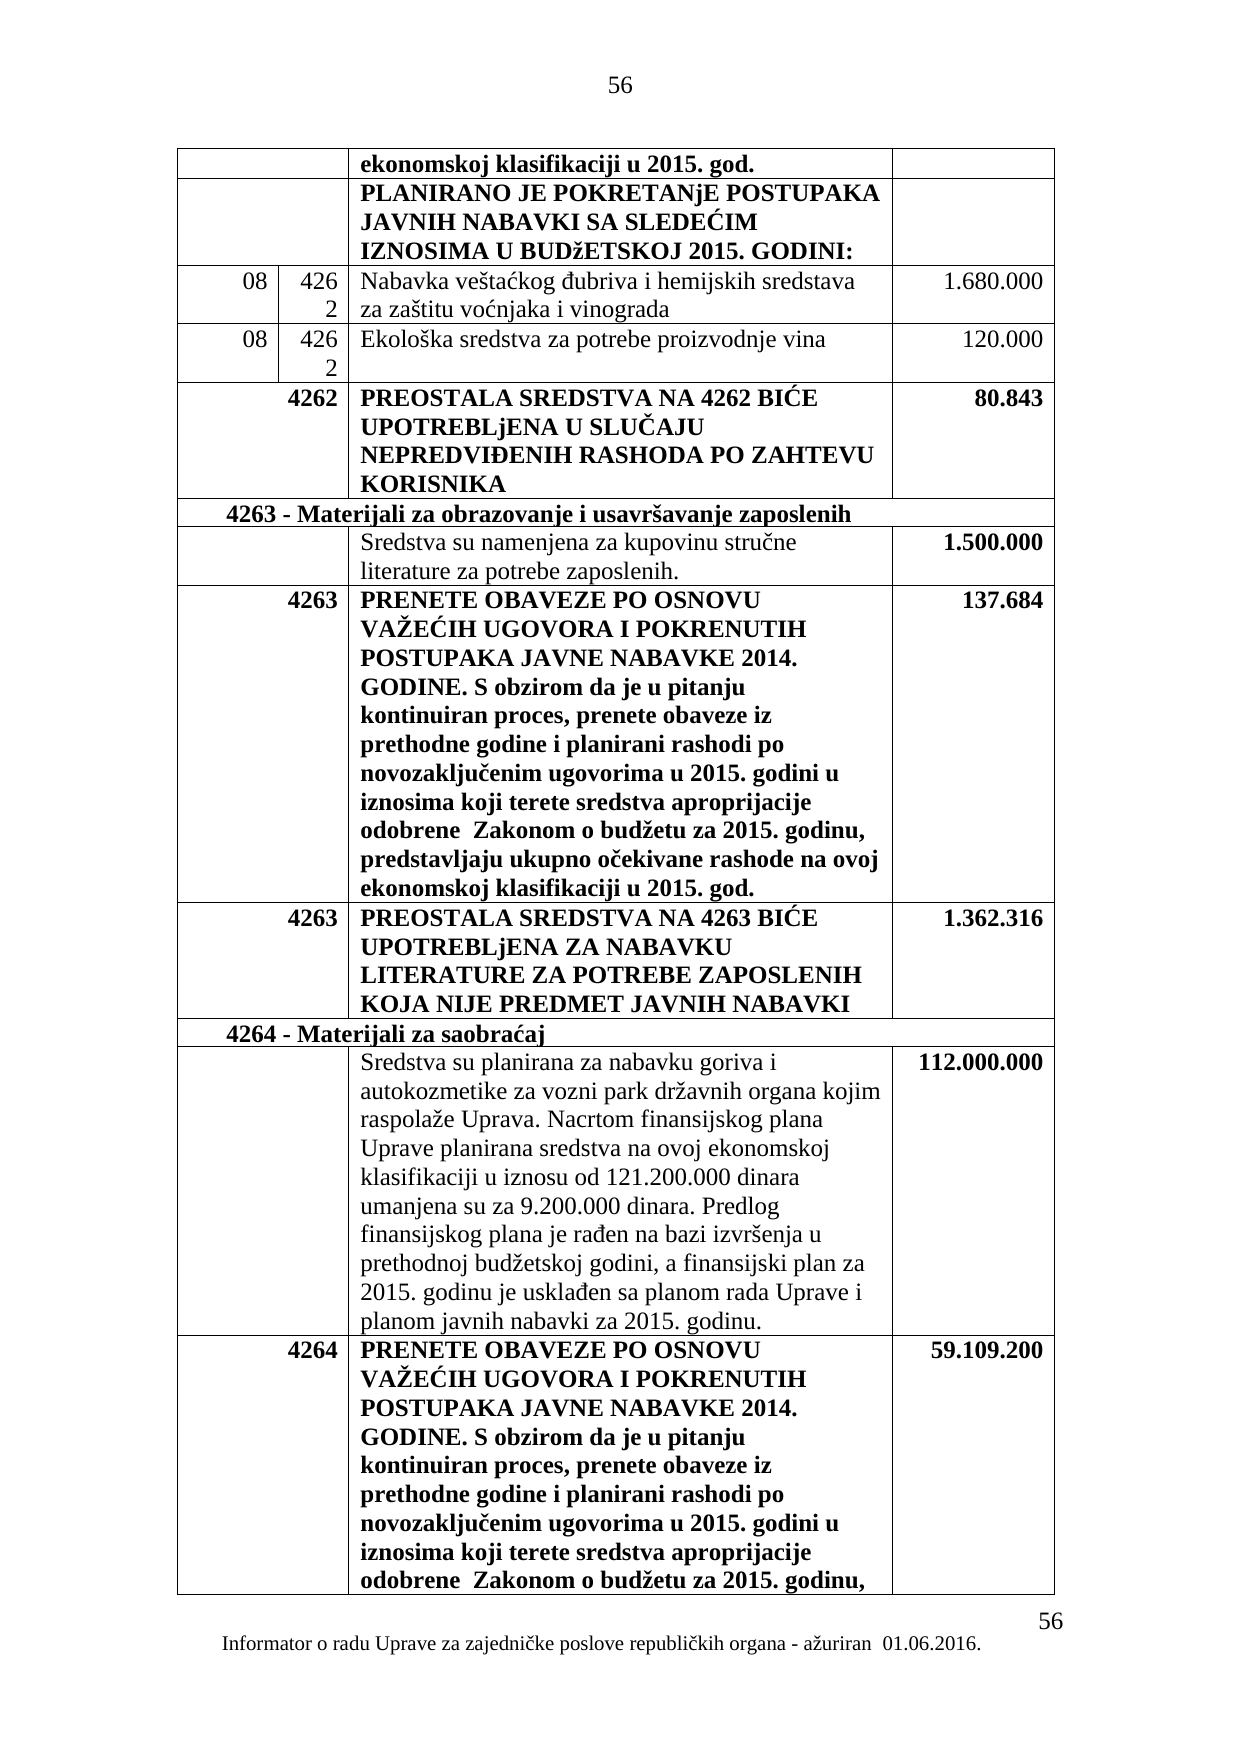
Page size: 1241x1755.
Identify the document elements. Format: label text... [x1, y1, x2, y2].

table_cell 08 [178, 266, 278, 323]
table_cell 4262 [279, 266, 348, 323]
table_cell Sredstva su planirana za nabavku goriva i autokozmetike za vozni park državnih organa kojim raspolaže Uprava. Nacrtom finansijskog plana Uprave planirana sredstva na ovoj ekonomskoj klasifikaciji u iznosu od 121.200.000 dinara umanjena su za 9.200.000 dinara. Predlog finansijskog plana je rađen na bazi izvršenja u prethodnoj budžetskoj godini, a finansijski plan za 2015. godinu je usklađen sa planom rada Uprave i planom javnih nabavki za 2015. godinu. [349, 1047, 892, 1334]
table_cell 120.000 [893, 324, 1054, 382]
table_cell 08 [178, 324, 278, 382]
table_cell Nabavka veštaćkog đubriva i hemijskih sredstava za zaštitu voćnjaka i vinograda [349, 266, 892, 323]
table_cell PRENETE OBAVEZE PO OSNOVU VAŽEĆIH UGOVORA I POKRENUTIH POSTUPAKA JAVNE NABAVKE 2014. GODINE. S obzirom da je u pitanju kontinuiran proces, prenete obaveze iz prethodne godine i planirani rashodi po novozaklјučenim ugovorima u 2015. godini u iznosima koji terete sredstva aproprijacije odobrene Zakonom o budžetu za 2015. godinu, [349, 1336, 892, 1594]
table_cell 112.000.000 [893, 1047, 1054, 1334]
table_cell 1.362.316 [893, 903, 1054, 1018]
table_cell PREOSTALA SREDSTVA NA 4262 BIĆE UPOTREBLjENA U SLUČAJU NEPREDVIĐENIH RASHODA PO ZAHTEVU KORISNIKA [349, 383, 892, 498]
table_cell 1.680.000 [893, 266, 1054, 323]
table_cell 4264 [178, 1336, 348, 1594]
table_cell 80.843 [893, 383, 1054, 498]
table_cell [178, 527, 348, 584]
table_cell [893, 149, 1054, 177]
table_cell ekonomskoj klasifikaciji u 2015. god. [349, 149, 892, 177]
table_cell 4263 [178, 586, 348, 902]
table_cell 4262 [279, 324, 348, 382]
table_cell [178, 1047, 348, 1334]
table_cell 4263 [178, 903, 348, 1018]
table_cell 4263 - Materijali za obrazovanje i usavršavanje zaposlenih [178, 499, 1054, 526]
table_cell 4264 - Materijali za saobraćaj [178, 1019, 1054, 1046]
table_cell Ekološka sredstva za potrebe proizvodnje vina [349, 324, 892, 382]
table_cell PREOSTALA SREDSTVA NA 4263 BIĆE UPOTREBLjENA ZA NABAVKU LITERATURE ZA POTREBE ZAPOSLENIH KOJA NIJE PREDMET JAVNIH NABAVKI [349, 903, 892, 1018]
table_cell [893, 179, 1054, 265]
table_cell PRENETE OBAVEZE PO OSNOVU VAŽEĆIH UGOVORA I POKRENUTIH POSTUPAKA JAVNE NABAVKE 2014. GODINE. S obzirom da je u pitanju kontinuiran proces, prenete obaveze iz prethodne godine i planirani rashodi po novozaklјučenim ugovorima u 2015. godini u iznosima koji terete sredstva aproprijacije odobrene Zakonom o budžetu za 2015. godinu, predstavlјaju ukupno očekivane rashode na ovoj ekonomskoj klasifikaciji u 2015. god. [349, 586, 892, 902]
table_cell 4262 [178, 383, 348, 498]
table_cell PLANIRANO JE POKRETANјE POSTUPAKA JAVNIH NABAVKI SA SLEDEĆIM IZNOSIMA U BUDžETSKOJ 2015. GODINI: [349, 179, 892, 265]
table_cell Sredstva su namenjena za kupovinu stručne literature za potrebe zaposlenih. [349, 527, 892, 584]
table_cell [178, 149, 348, 177]
table_cell [178, 179, 348, 265]
table_cell 137.684 [893, 586, 1054, 902]
table_cell 1.500.000 [893, 527, 1054, 584]
table_cell 59.109.200 [893, 1336, 1054, 1594]
